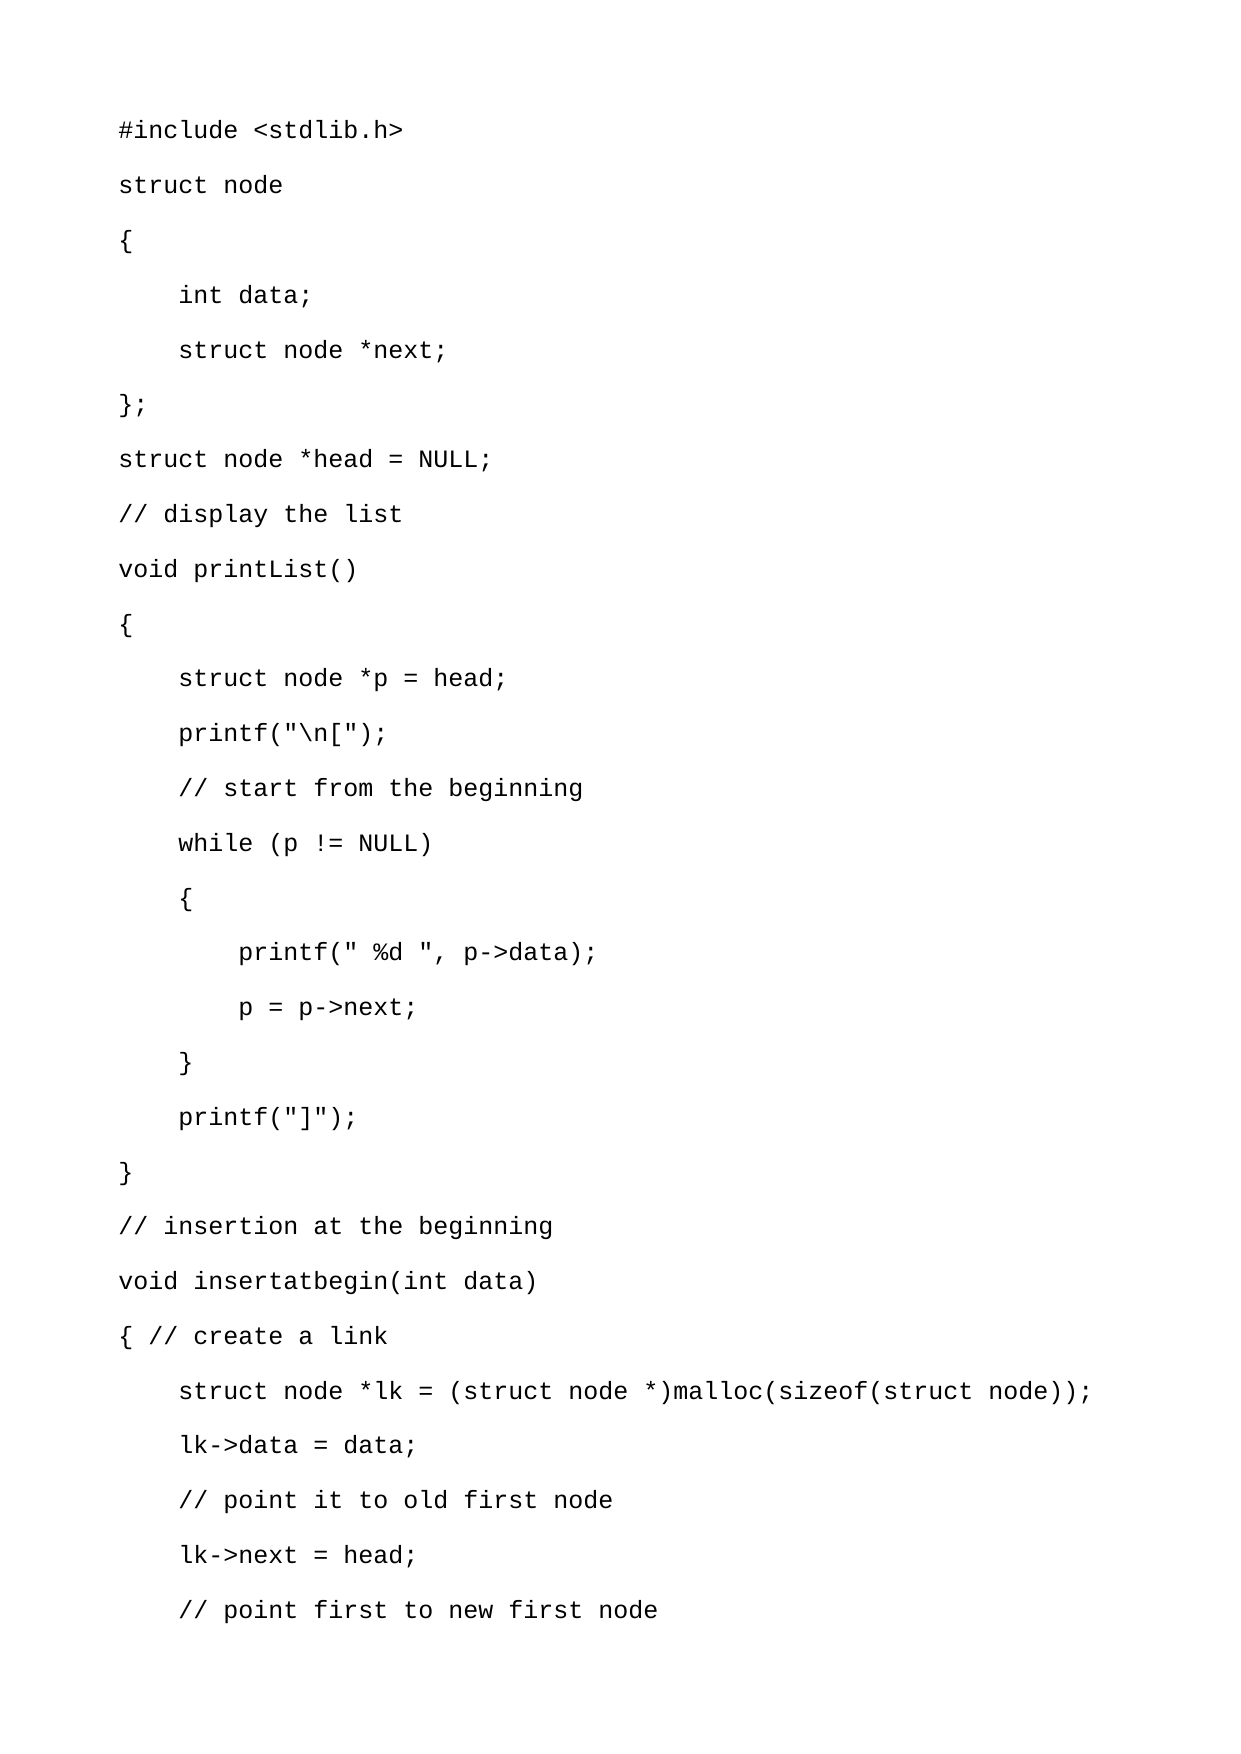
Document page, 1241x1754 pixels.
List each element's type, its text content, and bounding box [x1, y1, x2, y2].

text // insertion at the beginning [118, 1214, 1122, 1242]
text lk->next = head; [118, 1543, 1122, 1571]
text struct node [118, 173, 1122, 201]
text } [118, 1049, 1122, 1078]
text struct node *p = head; [118, 666, 1122, 694]
text { [118, 228, 1122, 256]
text while (p != NULL) [118, 830, 1122, 859]
text int data; [118, 282, 1122, 311]
text #include <stdlib.h> [118, 118, 1122, 146]
text // point first to new first node [118, 1597, 1122, 1626]
text void insertatbegin(int data) [118, 1269, 1122, 1297]
text // start from the beginning [118, 776, 1122, 804]
text } [118, 1159, 1122, 1187]
text // point it to old first node [118, 1488, 1122, 1516]
text { [118, 885, 1122, 913]
text printf("]"); [118, 1104, 1122, 1133]
text { [118, 611, 1122, 639]
text // display the list [118, 502, 1122, 530]
text { // create a link [118, 1323, 1122, 1352]
text struct node *head = NULL; [118, 447, 1122, 475]
text struct node *next; [118, 337, 1122, 366]
text void printList() [118, 556, 1122, 585]
text struct node *lk = (struct node *)malloc(sizeof(struct node)); [118, 1378, 1122, 1407]
text printf("\n["); [118, 721, 1122, 749]
text lk->data = data; [118, 1433, 1122, 1461]
text printf(" %d ", p->data); [118, 940, 1122, 968]
text }; [118, 392, 1122, 420]
text p = p->next; [118, 995, 1122, 1023]
